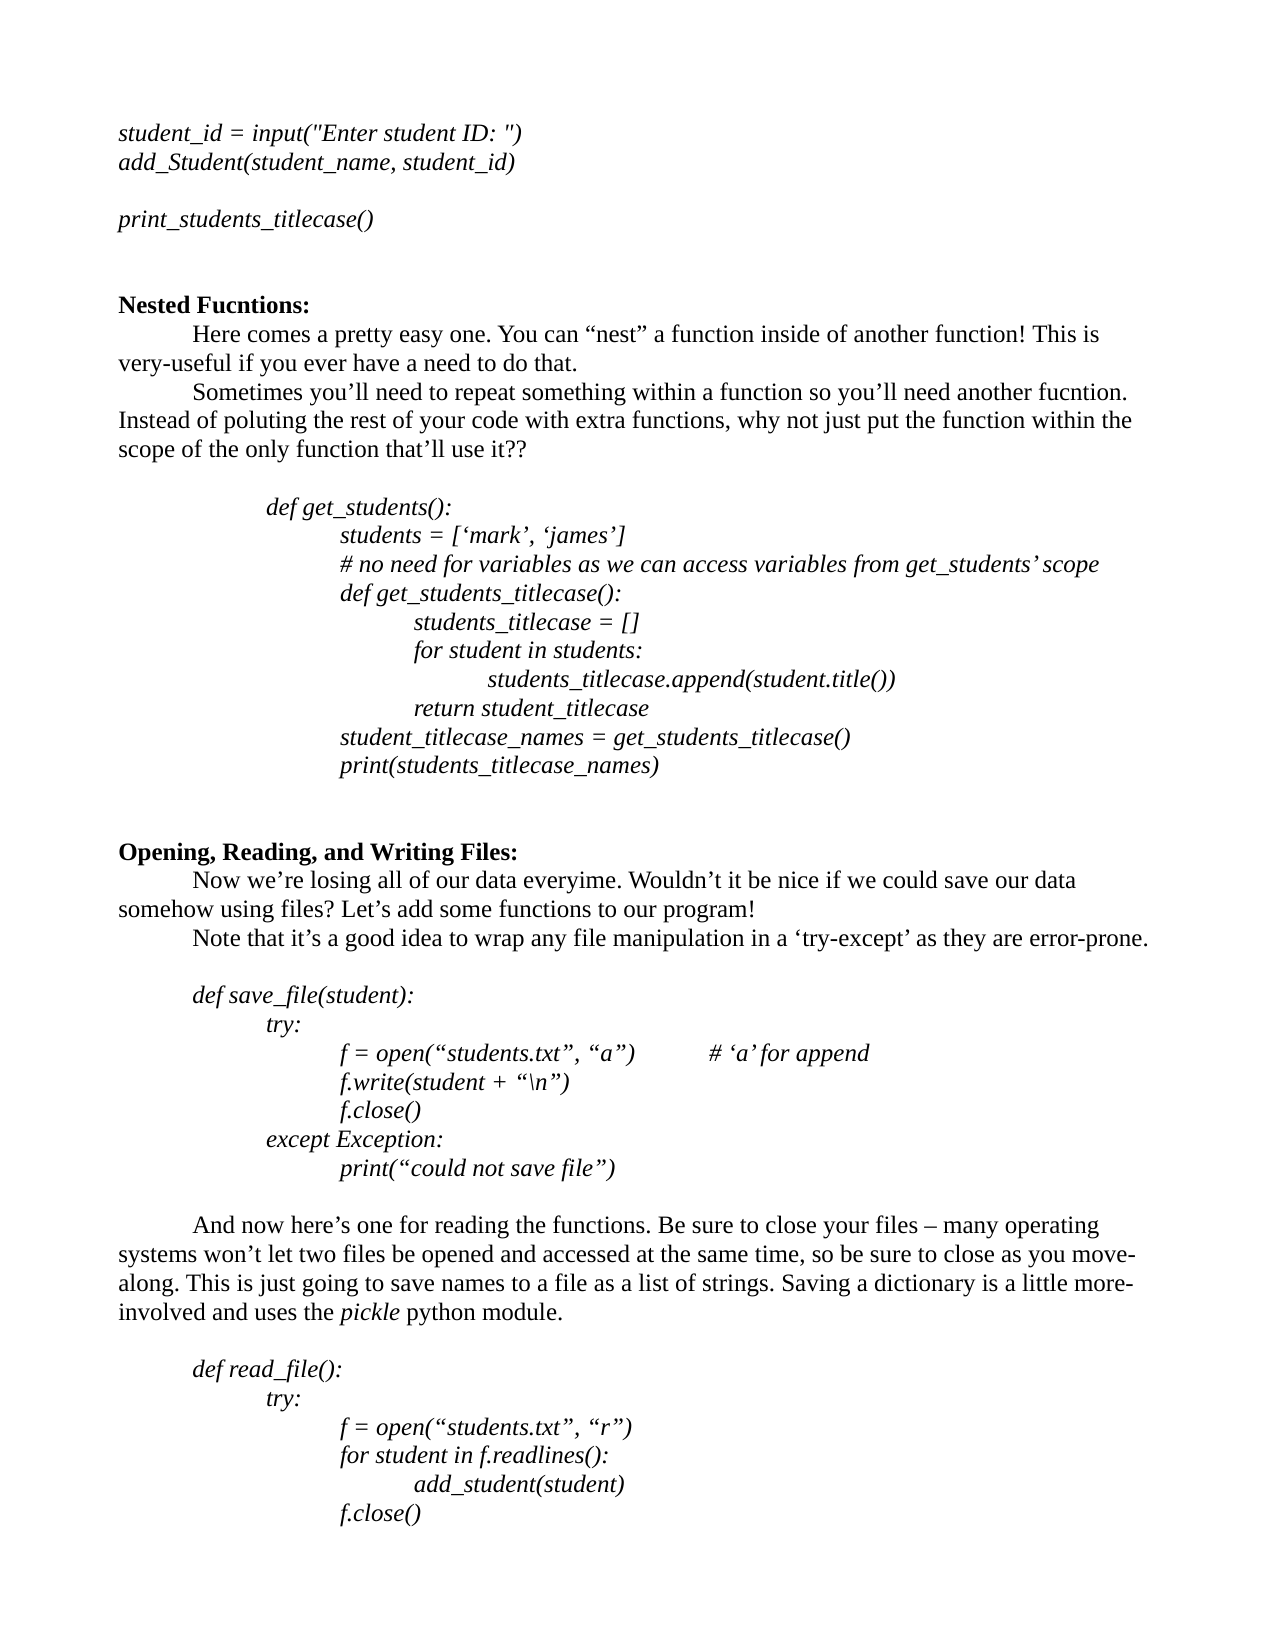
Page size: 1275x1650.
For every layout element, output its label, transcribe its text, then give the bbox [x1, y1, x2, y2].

text def get_students(): [118, 492, 1157, 521]
text Opening, Reading, and Writing Files: [118, 837, 1157, 866]
text f.close() [118, 1096, 1157, 1124]
text Note that it’s a good idea to wrap any file manipulation in a ‘try-except’ as they are error-prone. [118, 923, 1157, 952]
text except Exception: [118, 1124, 1157, 1153]
text Nested Fucntions: [118, 291, 1157, 319]
text try: [118, 1383, 1157, 1412]
text f = open(“students.txt”, “a”) # ‘a’ for append [118, 1038, 1157, 1067]
text add_student(student) [118, 1469, 1157, 1498]
text add_Student(student_name, student_id) [118, 147, 1157, 176]
text And now here’s one for reading the functions. Be sure to close your files – many operating systems won’t let two files be opened and accessed at the same time, so be sure to close as you move-along. This is just going to save names to a file as a list of strings. Saving a dictionary is a little more-involved and uses the pickle python module. [118, 1211, 1157, 1326]
text Here comes a pretty easy one. You can “nest” a function inside of another function! This is very-useful if you ever have a need to do that. [118, 319, 1157, 377]
text f = open(“students.txt”, “r”) [118, 1412, 1157, 1441]
text try: [118, 1009, 1157, 1038]
text Sometimes you’ll need to repeat something within a function so you’ll need another fucntion. Instead of poluting the rest of your code with extra functions, why not just put the function within the scope of the only function that’ll use it?? [118, 377, 1157, 463]
text def get_students_titlecase(): [118, 578, 1157, 607]
text f.close() [118, 1498, 1157, 1527]
text student_titlecase_names = get_students_titlecase() [118, 722, 1157, 751]
text students = [‘mark’, ‘james’] [118, 521, 1157, 549]
text print(students_titlecase_names) [118, 751, 1157, 779]
text def read_file(): [118, 1354, 1157, 1383]
text print(“could not save file”) [118, 1153, 1157, 1182]
text Now we’re losing all of our data everyime. Wouldn’t it be nice if we could save our data somehow using files? Let’s add some functions to our program! [118, 866, 1157, 923]
text f.write(student + “\n”) [118, 1067, 1157, 1096]
text student_id = input("Enter student ID: ") [118, 118, 1157, 147]
text print_students_titlecase() [118, 204, 1157, 233]
text for student in f.readlines(): [118, 1441, 1157, 1469]
text students_titlecase = [] [118, 607, 1157, 636]
text # no need for variables as we can access variables from get_students’ scope [118, 549, 1157, 578]
text def save_file(student): [118, 981, 1157, 1009]
text for student in students: [118, 636, 1157, 664]
text return student_titlecase [118, 693, 1157, 722]
text students_titlecase.append(student.title()) [118, 664, 1157, 693]
